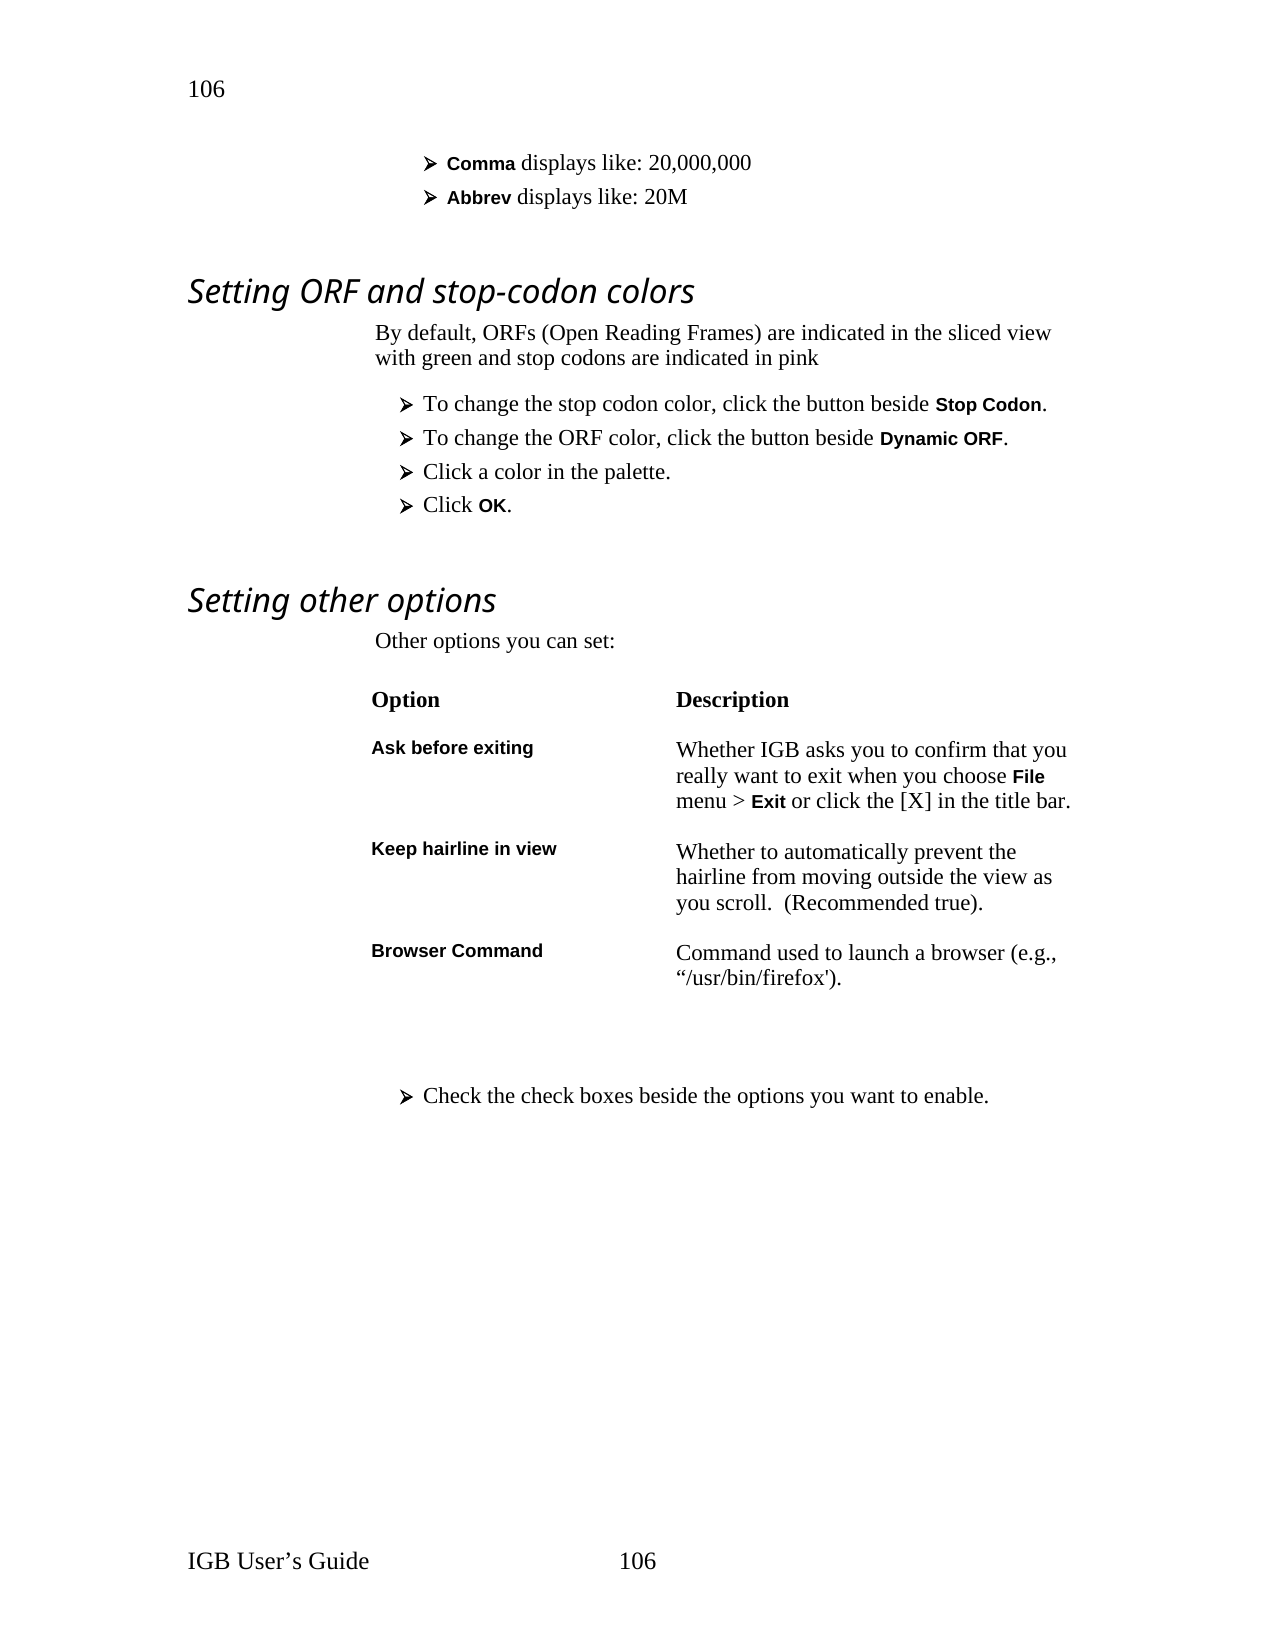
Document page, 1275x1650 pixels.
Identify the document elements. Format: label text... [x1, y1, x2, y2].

table_cell Whether to automatically prevent the hairline from moving outside the view as you scroll. (Recommended true). [665, 826, 1087, 927]
list To change the ORF color, click the button beside Dynamic ORF. [399, 425, 1087, 450]
subtitle Setting ORF and stop-codon colors [187, 268, 1087, 313]
table_header Description [665, 675, 1087, 725]
table_cell Command used to launch a browser (e.g., “/usr/bin/firefox'). [665, 928, 1087, 1003]
text By default, ORFs (Open Reading Frames) are indicated in the sliced view with green and stop codons are indicated in pink [375, 319, 1087, 370]
table_cell Keep hairline in view [360, 826, 664, 927]
table_cell Ask before exiting [360, 725, 664, 826]
table_cell Whether IGB asks you to confirm that you really want to exit when you choose File menu > Exit or click the [X] in the title bar. [665, 725, 1087, 826]
list Comma displays like: 20,000,000 [423, 150, 1087, 175]
list Click a color in the palette. [399, 459, 1087, 484]
list To change the stop codon color, click the button beside Stop Codon. [399, 391, 1087, 417]
text Other options you can set: [375, 628, 1087, 654]
list Click OK. [399, 492, 1087, 518]
table_header Option [360, 675, 664, 725]
list Abbrev displays like: 20M [423, 184, 1087, 209]
list Check the check boxes beside the options you want to enable. [399, 1083, 1087, 1109]
table_cell Browser Command [360, 928, 664, 1003]
subtitle Setting other options [187, 577, 1087, 622]
